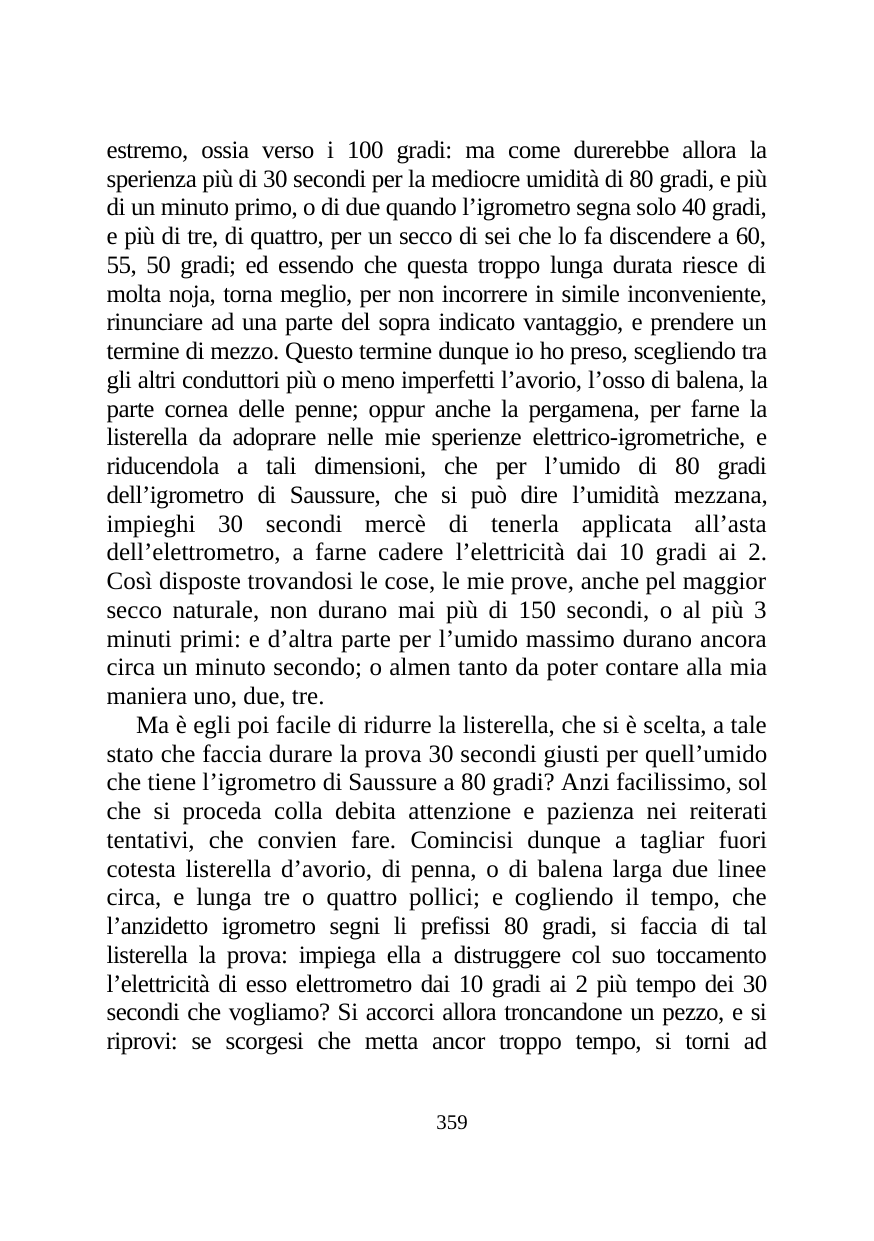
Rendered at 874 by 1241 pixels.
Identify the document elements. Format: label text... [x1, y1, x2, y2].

text Ma è egli poi facile di ridurre la listerella, che si è scelta, a tale stato che faccia durare la prova 30 secondi giusti per quell’umido che tiene l’igrometro di Saussure a 80 gradi? Anzi facilissimo, sol che si proceda colla debita attenzione e pazienza nei reiterati tentativi, che convien fare. Comincisi dunque a tagliar fuori cotesta listerella d’avorio, di penna, o di balena larga due linee circa, e lunga tre o quattro pollici; e cogliendo il tempo, che l’anzidetto igrometro segni li prefissi 80 gradi, si faccia di tal listerella la prova: impiega ella a distruggere col suo toccamento l’elettricità di esso elettrometro dai 10 gradi ai 2 più tempo dei 30 secondi che vogliamo? Si accorci allora troncandone un pezzo, e si riprovi: se scorgesi che metta ancor troppo tempo, si torni ad [106, 710, 768, 1055]
text estremo, ossia verso i 100 gradi: ma come durerebbe allora la sperienza più di 30 secondi per la mediocre umidità di 80 gradi, e più di un minuto primo, o di due quando l’igrometro segna solo 40 gradi, e più di tre, di quattro, per un secco di sei che lo fa discendere a 60, 55, 50 gradi; ed essendo che questa troppo lunga durata riesce di molta noja, torna meglio, per non incorrere in simile inconveniente, rinunciare ad una parte del sopra indicato vantaggio, e prendere un termine di mezzo. Questo termine dunque io ho preso, scegliendo tra gli altri conduttori più o meno imperfetti l’avorio, l’osso di balena, la parte cornea delle penne; oppur anche la pergamena, per farne la listerella da adoprare nelle mie sperienze elettrico-igrometriche, e riducendola a tali dimensioni, che per l’umido di 80 gradi dell’igrometro di Saussure, che si può dire l’umidità mezzana, impieghi 30 secondi mercè di tenerla applicata all’asta dell’elettrometro, a farne cadere l’elettricità dai 10 gradi ai 2. Così disposte trovandosi le cose, le mie prove, anche pel maggior secco naturale, non durano mai più di 150 secondi, o al più 3 minuti primi: e d’altra parte per l’umido massimo durano ancora circa un minuto secondo; o almen tanto da poter contare alla mia maniera uno, due, tre. [106, 135, 768, 710]
